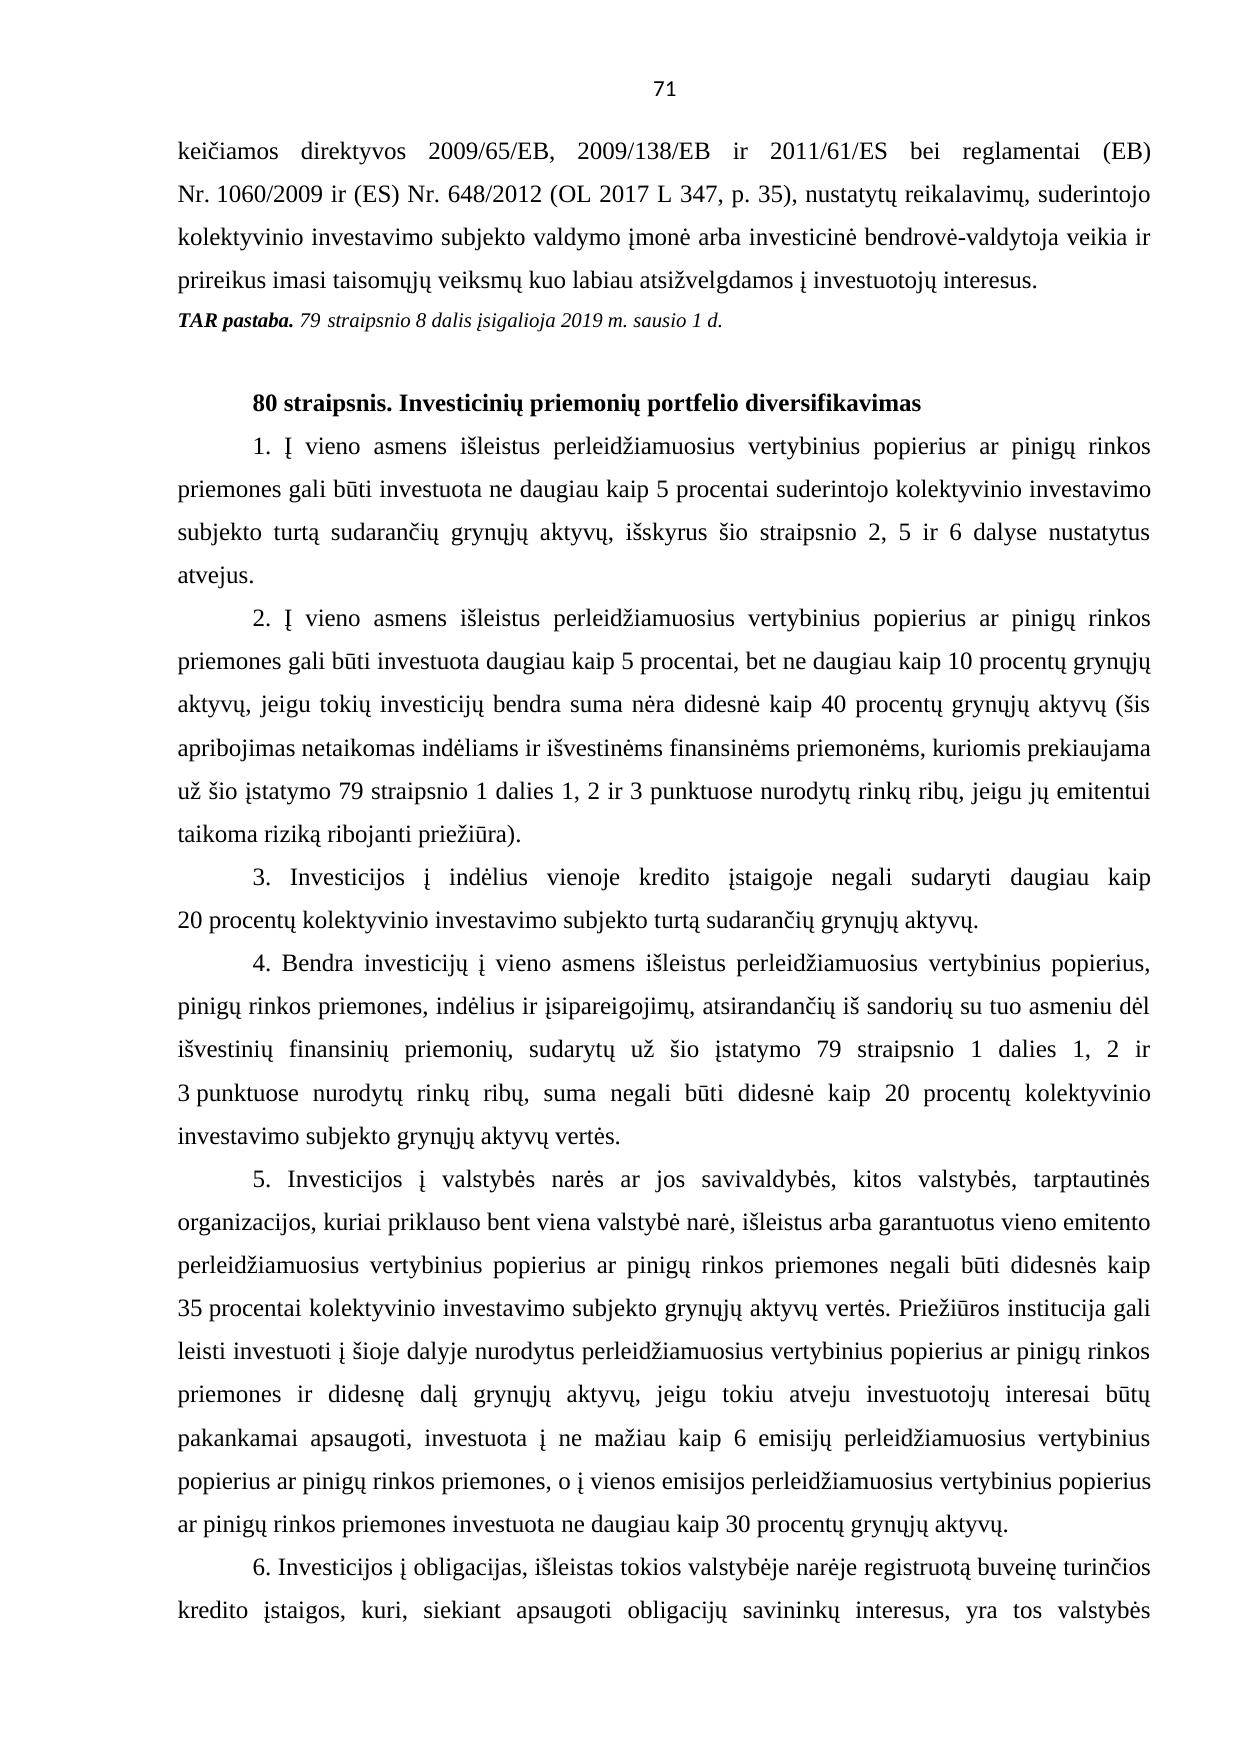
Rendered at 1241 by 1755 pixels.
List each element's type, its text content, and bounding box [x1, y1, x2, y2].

text 5. Investicijos į valstybės narės ar jos savivaldybės, kitos valstybės, tarptautinės organizacijos, kuriai priklauso bent viena valstybė narė, išleistus arba garantuotus vieno emitento perleidžiamuosius vertybinius popierius ar pinigų rinkos priemones negali būti didesnės kaip 35 procentai kolektyvinio investavimo subjekto grynųjų aktyvų vertės. Priežiūros institucija gali leisti investuoti į šioje dalyje nurodytus perleidžiamuosius vertybinius popierius ar pinigų rinkos priemones ir didesnę dalį grynųjų aktyvų, jeigu tokiu atveju investuotojų interesai būtų pakankamai apsaugoti, investuota į ne mažiau kaip 6 emisijų perleidžiamuosius vertybinius popierius ar pinigų rinkos priemones, o į vienos emisijos perleidžiamuosius vertybinius popierius ar pinigų rinkos priemones investuota ne daugiau kaip 30 procentų grynųjų aktyvų. [177, 1164, 1152, 1538]
text 6. Investicijos į obligacijas, išleistas tokios valstybėje narėje registruotą buveinę turinčios kredito įstaigos, kuri, siekiant apsaugoti obligacijų savininkų interesus, yra tos valstybės [177, 1552, 1152, 1624]
text 4. Bendra investicijų į vieno asmens išleistus perleidžiamuosius vertybinius popierius, pinigų rinkos priemones, indėlius ir įsipareigojimų, atsirandančių iš sandorių su tuo asmeniu dėl išvestinių finansinių priemonių, sudarytų už šio įstatymo 79 straipsnio 1 dalies 1, 2 ir 3 punktuose nurodytų rinkų ribų, suma negali būti didesnė kaip 20 procentų kolektyvinio investavimo subjekto grynųjų aktyvų vertės. [177, 948, 1152, 1149]
text keičiamos direktyvos 2009/65/EB, 2009/138/EB ir 2011/61/ES bei reglamentai (EB) Nr. 1060/2009 ir (ES) Nr. 648/2012 (OL 2017 L 347, p. 35), nustatytų reikalavimų, suderintojo kolektyvinio investavimo subjekto valdymo įmonė arba investicinė bendrovė-valdytoja veikia ir prireikus imasi taisomųjų veiksmų kuo labiau atsižvelgdamos į investuotojų interesus. [177, 136, 1152, 294]
text TAR pastaba. 79 straipsnio 8 dalis įsigalioja 2019 m. sausio 1 d. [177, 308, 1152, 332]
text 3. Investicijos į indėlius vienoje kredito įstaigoje negali sudaryti daugiau kaip 20 procentų kolektyvinio investavimo subjekto turtą sudarančių grynųjų aktyvų. [177, 862, 1152, 934]
text 2. Į vieno asmens išleistus perleidžiamuosius vertybinius popierius ar pinigų rinkos priemones gali būti investuota daugiau kaip 5 procentai, bet ne daugiau kaip 10 procentų grynųjų aktyvų, jeigu tokių investicijų bendra suma nėra didesnė kaip 40 procentų grynųjų aktyvų (šis apribojimas netaikomas indėliams ir išvestinėms finansinėms priemonėms, kuriomis prekiaujama už šio įstatymo 79 straipsnio 1 dalies 1, 2 ir 3 punktuose nurodytų rinkų ribų, jeigu jų emitentui taikoma riziką ribojanti priežiūra). [177, 603, 1152, 848]
text 1. Į vieno asmens išleistus perleidžiamuosius vertybinius popierius ar pinigų rinkos priemones gali būti investuota ne daugiau kaip 5 procentai suderintojo kolektyvinio investavimo subjekto turtą sudarančių grynųjų aktyvų, išskyrus šio straipsnio 2, 5 ir 6 dalyse nustatytus atvejus. [177, 431, 1152, 589]
text 80 straipsnis. Investicinių priemonių portfelio diversifikavimas [252, 388, 1152, 416]
